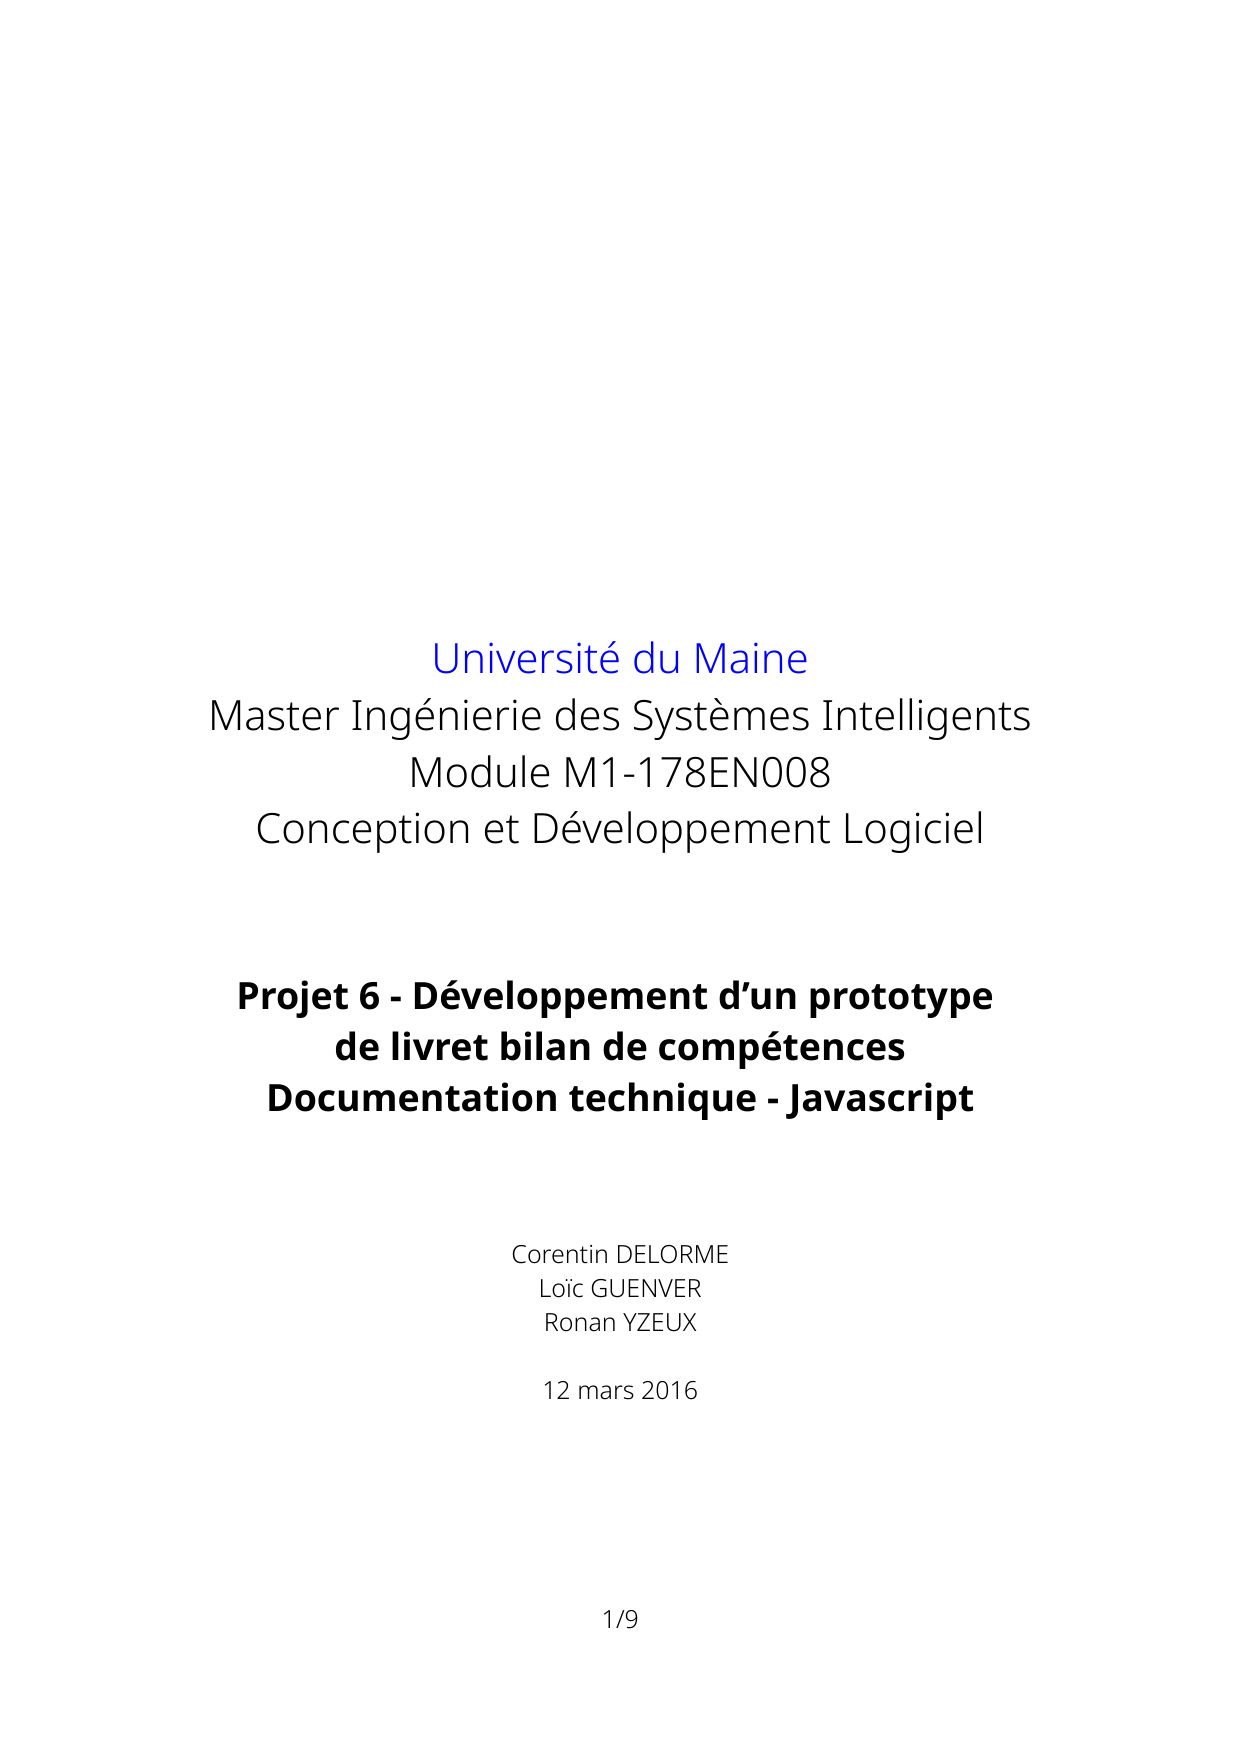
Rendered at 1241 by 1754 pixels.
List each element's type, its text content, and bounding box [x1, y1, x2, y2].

text Ronan YZEUX [118, 1304, 1122, 1338]
text Université du Maine [118, 629, 1122, 686]
text de livret bilan de compétences [118, 1021, 1122, 1072]
text Corentin DELORME [118, 1236, 1122, 1270]
text Documentation technique - Javascript [118, 1072, 1122, 1123]
text Module M1-178EN008 [118, 743, 1122, 799]
text Master Ingénierie des Systèmes Intelligents [118, 686, 1122, 743]
text Conception et Développement Logiciel [118, 799, 1122, 856]
text Projet 6 - Développement d’un prototype [118, 970, 1122, 1021]
text Loïc GUENVER [118, 1270, 1122, 1304]
text 12 mars 2016 [118, 1373, 1122, 1407]
